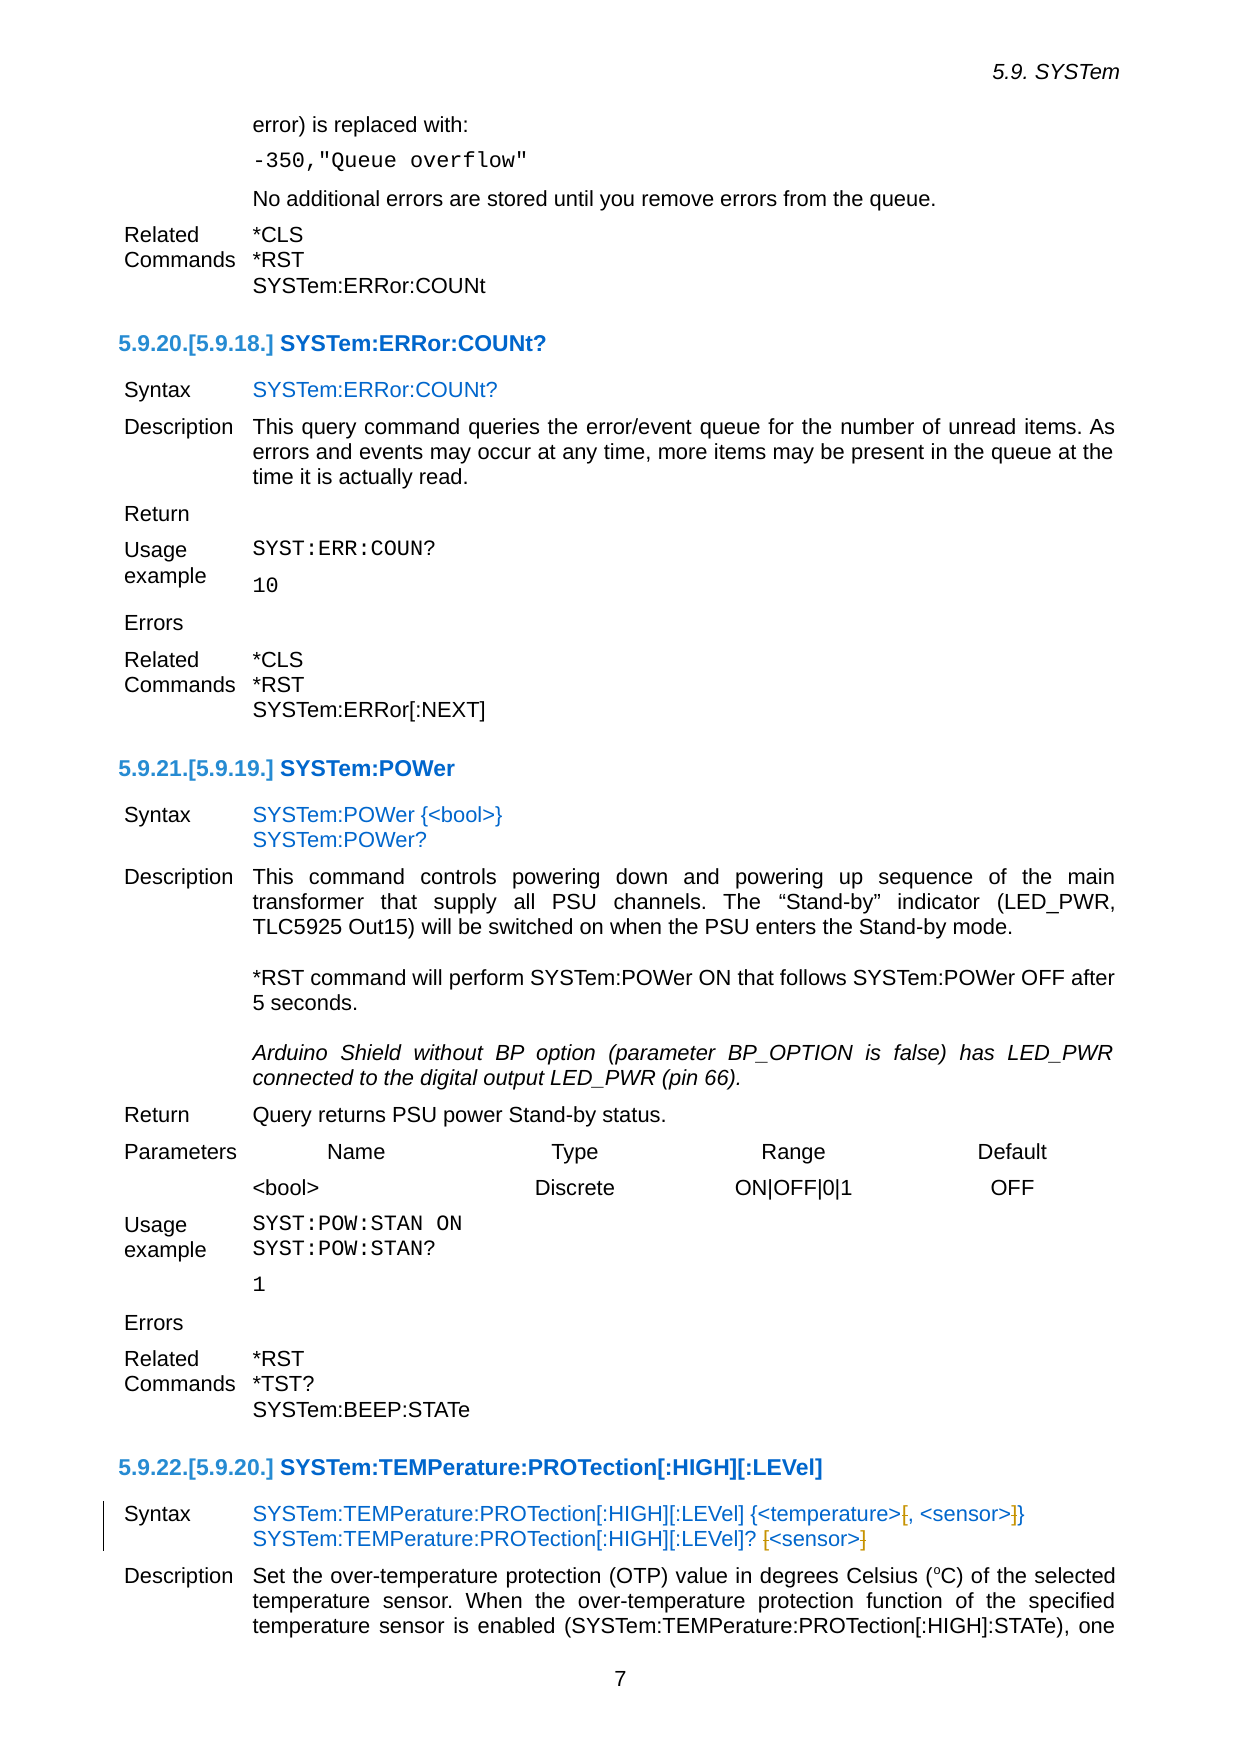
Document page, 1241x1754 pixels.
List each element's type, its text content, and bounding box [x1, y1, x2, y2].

table_cell OFF [903, 1170, 1122, 1206]
table_header Syntax [118, 371, 247, 408]
table_cell *CLS *RST SYSTem:ERRor[:NEXT] [247, 641, 1122, 728]
table_cell Default [903, 1133, 1122, 1169]
table_header Syntax [118, 796, 247, 858]
table_cell Set the over-temperature protection (OTP) value in degrees Celsius (oC) of the selected temperature sensor. When the over-temperature protection function of the specified temperature sensor is enabled (SYSTem:TEMPerature:PROTection[:HIGH]:STATe), one [247, 1557, 1122, 1644]
table_cell Description [118, 1557, 247, 1644]
table_cell Errors [118, 1304, 247, 1340]
table_cell SYST:ERR:COUN? 10 [247, 532, 1122, 604]
table_cell Related Commands [118, 216, 247, 303]
table_cell Parameters [118, 1133, 247, 1206]
table_cell *RST *TST? SYSTem:BEEP:STATe [247, 1340, 1122, 1427]
table_cell *CLS *RST SYSTem:ERRor:COUNt [247, 216, 1122, 303]
table_cell SYST:POW:STAN ON SYST:POW:STAN? 1 [247, 1206, 1122, 1304]
table_cell error) is replaced with: -350,"Queue overflow" No additional errors are stored until you remove errors from the queue. [247, 106, 1122, 216]
table_header SYSTem:POWer {<bool>} SYSTem:POWer? [247, 796, 1122, 858]
table_cell Related Commands [118, 1340, 247, 1427]
table_cell Related Commands [118, 641, 247, 728]
table_cell [247, 1304, 1122, 1340]
table_cell Description [118, 408, 247, 495]
table_cell Type [465, 1133, 684, 1169]
table_cell Usage example [118, 532, 247, 604]
table_cell [247, 605, 1122, 641]
subtitle SYSTem:TEMPerature:PROTection[:HIGH][:LEVel] [118, 1454, 1122, 1480]
table_cell Return [118, 495, 247, 532]
table_cell <bool> [247, 1170, 465, 1206]
table_header SYSTem:TEMPerature:PROTection[:HIGH][:LEVel] {<temperature>, <sensor>} SYSTem:TEMPerature:PROTection[:HIGH][:LEVel]? <sensor> [247, 1495, 1122, 1557]
subtitle SYSTem:ERRor:COUNt? [118, 330, 1122, 356]
table_cell Errors [118, 605, 247, 641]
table_cell Name [247, 1133, 465, 1169]
table_cell This query command queries the error/event queue for the number of unread items. As errors and events may occur at any time, more items may be present in the queue at the time it is actually read. [247, 408, 1122, 495]
table_cell Query returns PSU power Stand-by status. [247, 1096, 1122, 1133]
table_cell Description [118, 858, 247, 1096]
table_cell This command controls powering down and powering up sequence of the main transformer that supply all PSU channels. The “Stand-by” indicator (LED_PWR, TLC5925 Out15) will be switched on when the PSU enters the Stand-by mode. *RST command will perform SYSTem:POWer ON that follows SYSTem:POWer OFF after 5 seconds. Arduino Shield without BP option (parameter BP_OPTION is false) has LED_PWR connected to the digital output LED_PWR (pin 66). [247, 858, 1122, 1096]
table_cell [118, 106, 247, 216]
table_cell Range [684, 1133, 903, 1169]
table_header Syntax [118, 1495, 247, 1557]
table_cell ON|OFF|0|1 [684, 1170, 903, 1206]
table_cell [247, 495, 1122, 532]
table_cell Return [118, 1096, 247, 1133]
subtitle SYSTem:POWer [118, 755, 1122, 781]
table_header SYSTem:ERRor:COUNt? [247, 371, 1122, 408]
table_cell Discrete [465, 1170, 684, 1206]
table_cell Usage example [118, 1206, 247, 1304]
